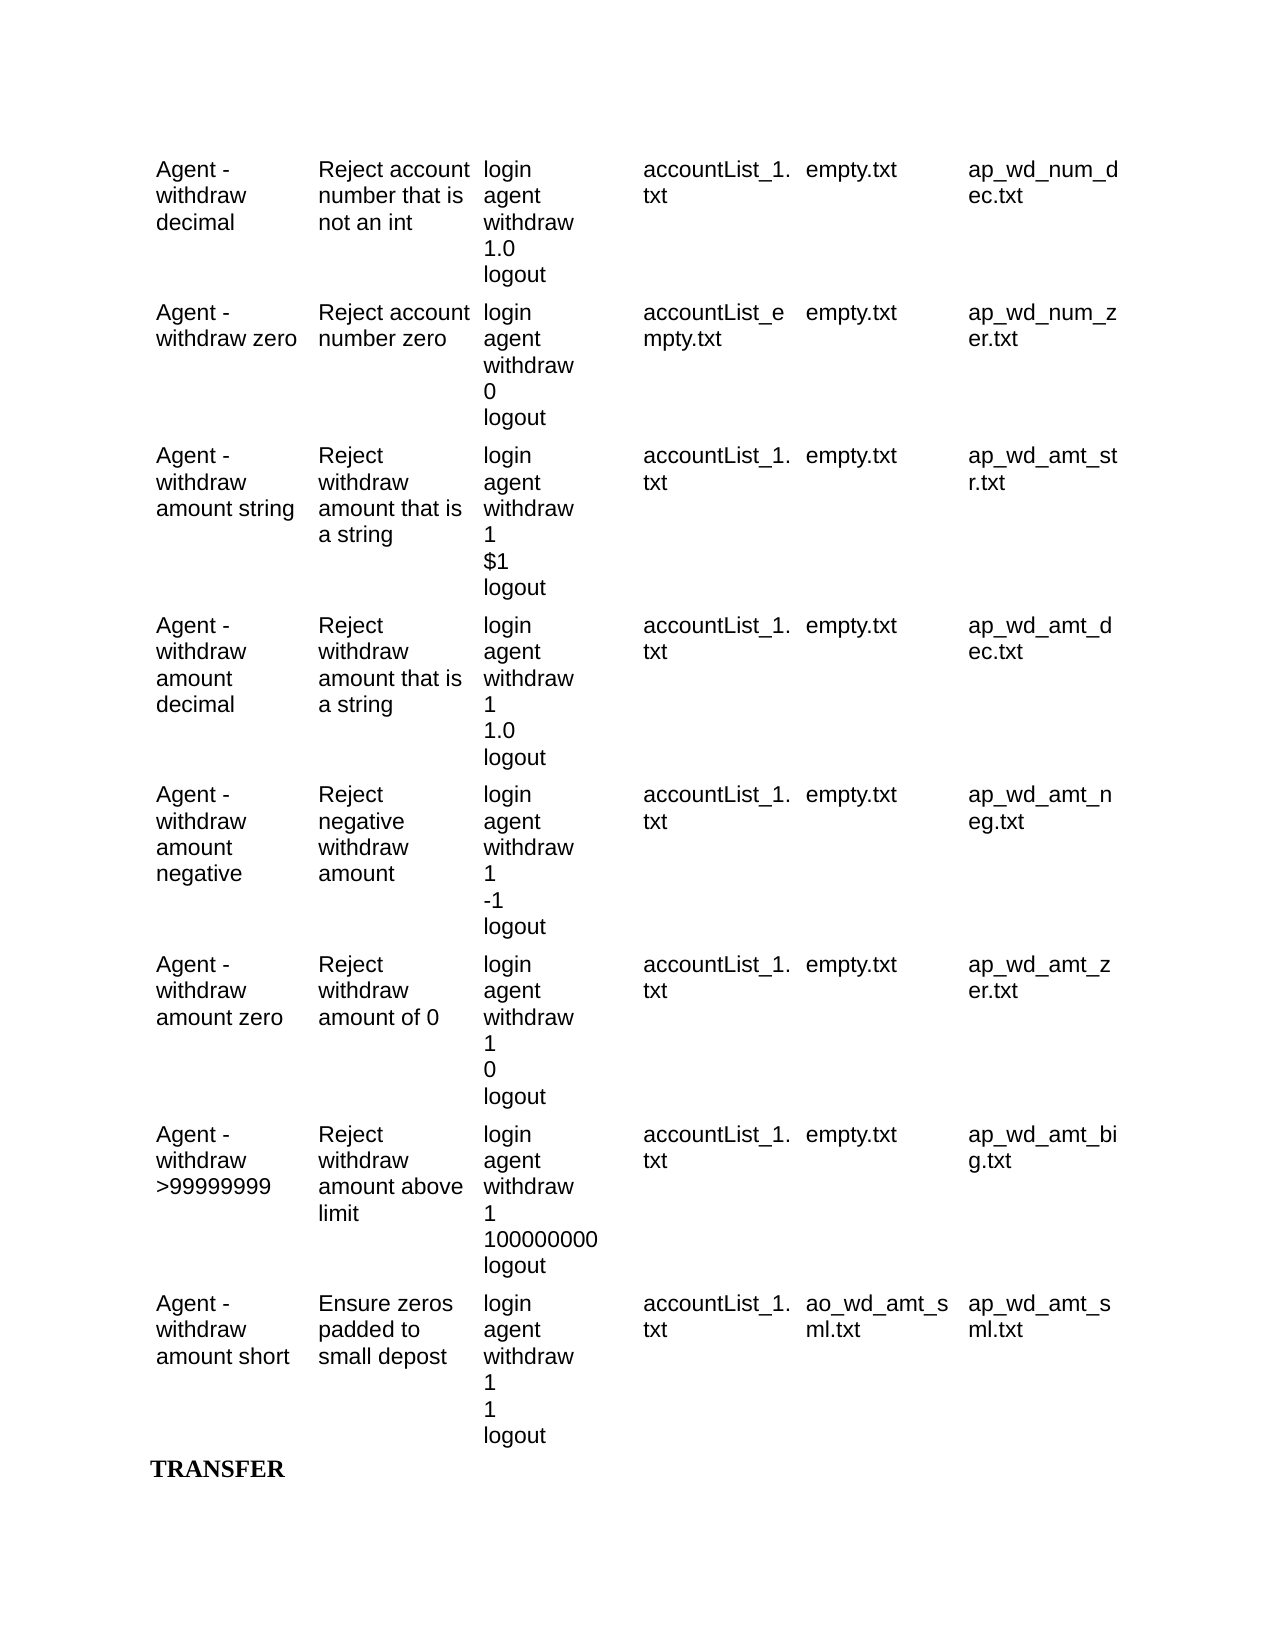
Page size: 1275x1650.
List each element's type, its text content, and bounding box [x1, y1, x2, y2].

table_cell ap_wd_amt_sml.txt [962, 1284, 1125, 1454]
table_cell ao_wd_amt_sml.txt [800, 1284, 962, 1454]
table_cell ap_wd_amt_zer.txt [962, 945, 1125, 1115]
text TRANSFER [150, 1454, 1125, 1483]
table_cell Agent -withdraw >99999999 [150, 1115, 312, 1284]
table_cell login agent withdraw 1 1.0 logout [478, 606, 637, 776]
table_cell empty.txt [800, 150, 962, 293]
table_cell accountList_empty.txt [637, 293, 800, 436]
table_cell Reject account number that is not an int [312, 150, 477, 293]
table_cell Reject withdraw amount above limit [312, 1115, 477, 1284]
table_cell Agent -withdraw zero [150, 293, 312, 436]
table_cell Agent -withdraw amount decimal [150, 606, 312, 776]
table_cell ap_wd_amt_big.txt [962, 1115, 1125, 1284]
table_cell Agent -withdraw amount zero [150, 945, 312, 1115]
table_cell Reject withdraw amount that is a string [312, 436, 477, 606]
table_cell login agent withdraw 1 0 logout [478, 945, 637, 1115]
table_cell Agent -withdraw amount negative [150, 776, 312, 945]
table_cell ap_wd_amt_str.txt [962, 436, 1125, 606]
table_cell Reject withdraw amount of 0 [312, 945, 477, 1115]
table_cell login agent withdraw 1 1 logout [478, 1284, 637, 1454]
table_cell ap_wd_amt_dec.txt [962, 606, 1125, 776]
table_cell Ensure zeros padded to small depost [312, 1284, 477, 1454]
table_cell login agent withdraw 1 $1 logout [478, 436, 637, 606]
table_cell Agent -withdraw amount string [150, 436, 312, 606]
table_cell login agent withdraw 0 logout [478, 293, 637, 436]
table_cell accountList_1.txt [637, 1284, 800, 1454]
table_cell accountList_1.txt [637, 776, 800, 945]
table_cell ap_wd_num_zer.txt [962, 293, 1125, 436]
table_cell Reject withdraw amount that is a string [312, 606, 477, 776]
table_cell empty.txt [800, 1115, 962, 1284]
table_cell Agent -withdraw decimal [150, 150, 312, 293]
table_cell login agent withdraw 1 -1 logout [478, 776, 637, 945]
table_cell accountList_1.txt [637, 150, 800, 293]
table_cell login agent withdraw 1.0 logout [478, 150, 637, 293]
table_cell ap_wd_num_dec.txt [962, 150, 1125, 293]
table_cell empty.txt [800, 945, 962, 1115]
table_cell empty.txt [800, 606, 962, 776]
table_cell empty.txt [800, 436, 962, 606]
table_cell accountList_1.txt [637, 1115, 800, 1284]
table_cell accountList_1.txt [637, 945, 800, 1115]
table_cell Reject account number zero [312, 293, 477, 436]
table_cell Reject negative withdraw amount [312, 776, 477, 945]
table_cell accountList_1.txt [637, 606, 800, 776]
table_cell empty.txt [800, 293, 962, 436]
table_cell accountList_1.txt [637, 436, 800, 606]
table_cell ap_wd_amt_neg.txt [962, 776, 1125, 945]
table_cell empty.txt [800, 776, 962, 945]
table_cell login agent withdraw 1 100000000 logout [478, 1115, 637, 1284]
table_cell Agent -withdraw amount short [150, 1284, 312, 1454]
